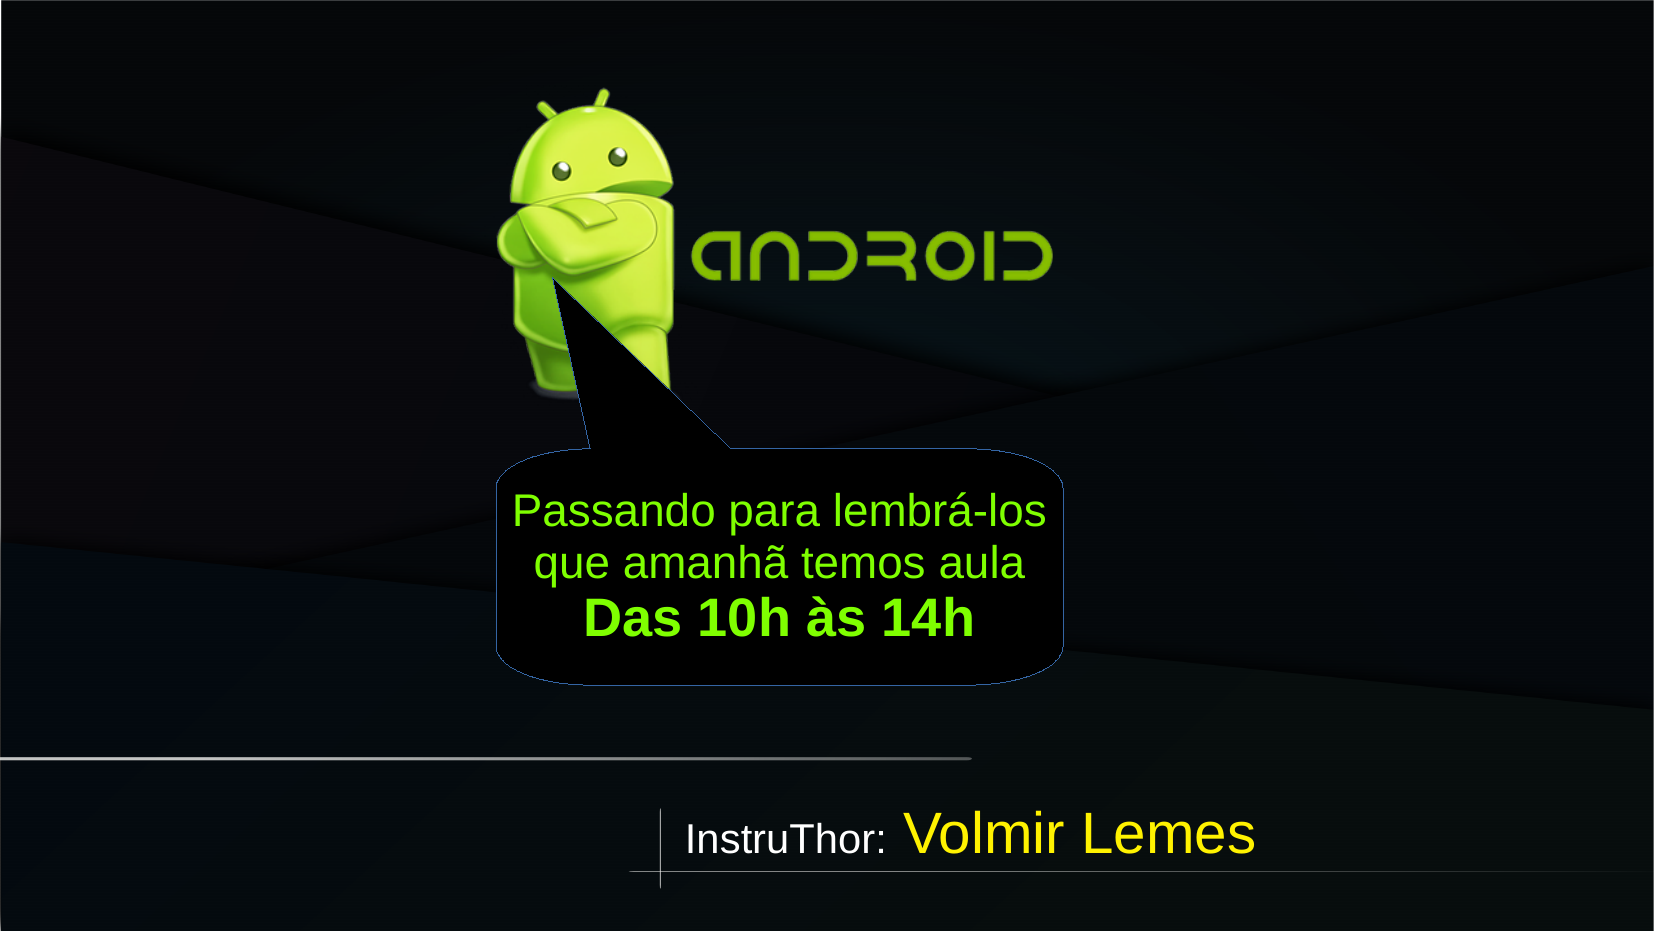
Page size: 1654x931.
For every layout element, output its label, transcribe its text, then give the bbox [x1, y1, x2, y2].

picture [0, 0, 1654, 931]
title InstruThor: Volmir Lemes [685, 779, 1430, 888]
text_box Passando para lembrá-los que amanhã temos aula Das 10h às 14h [496, 277, 1064, 686]
